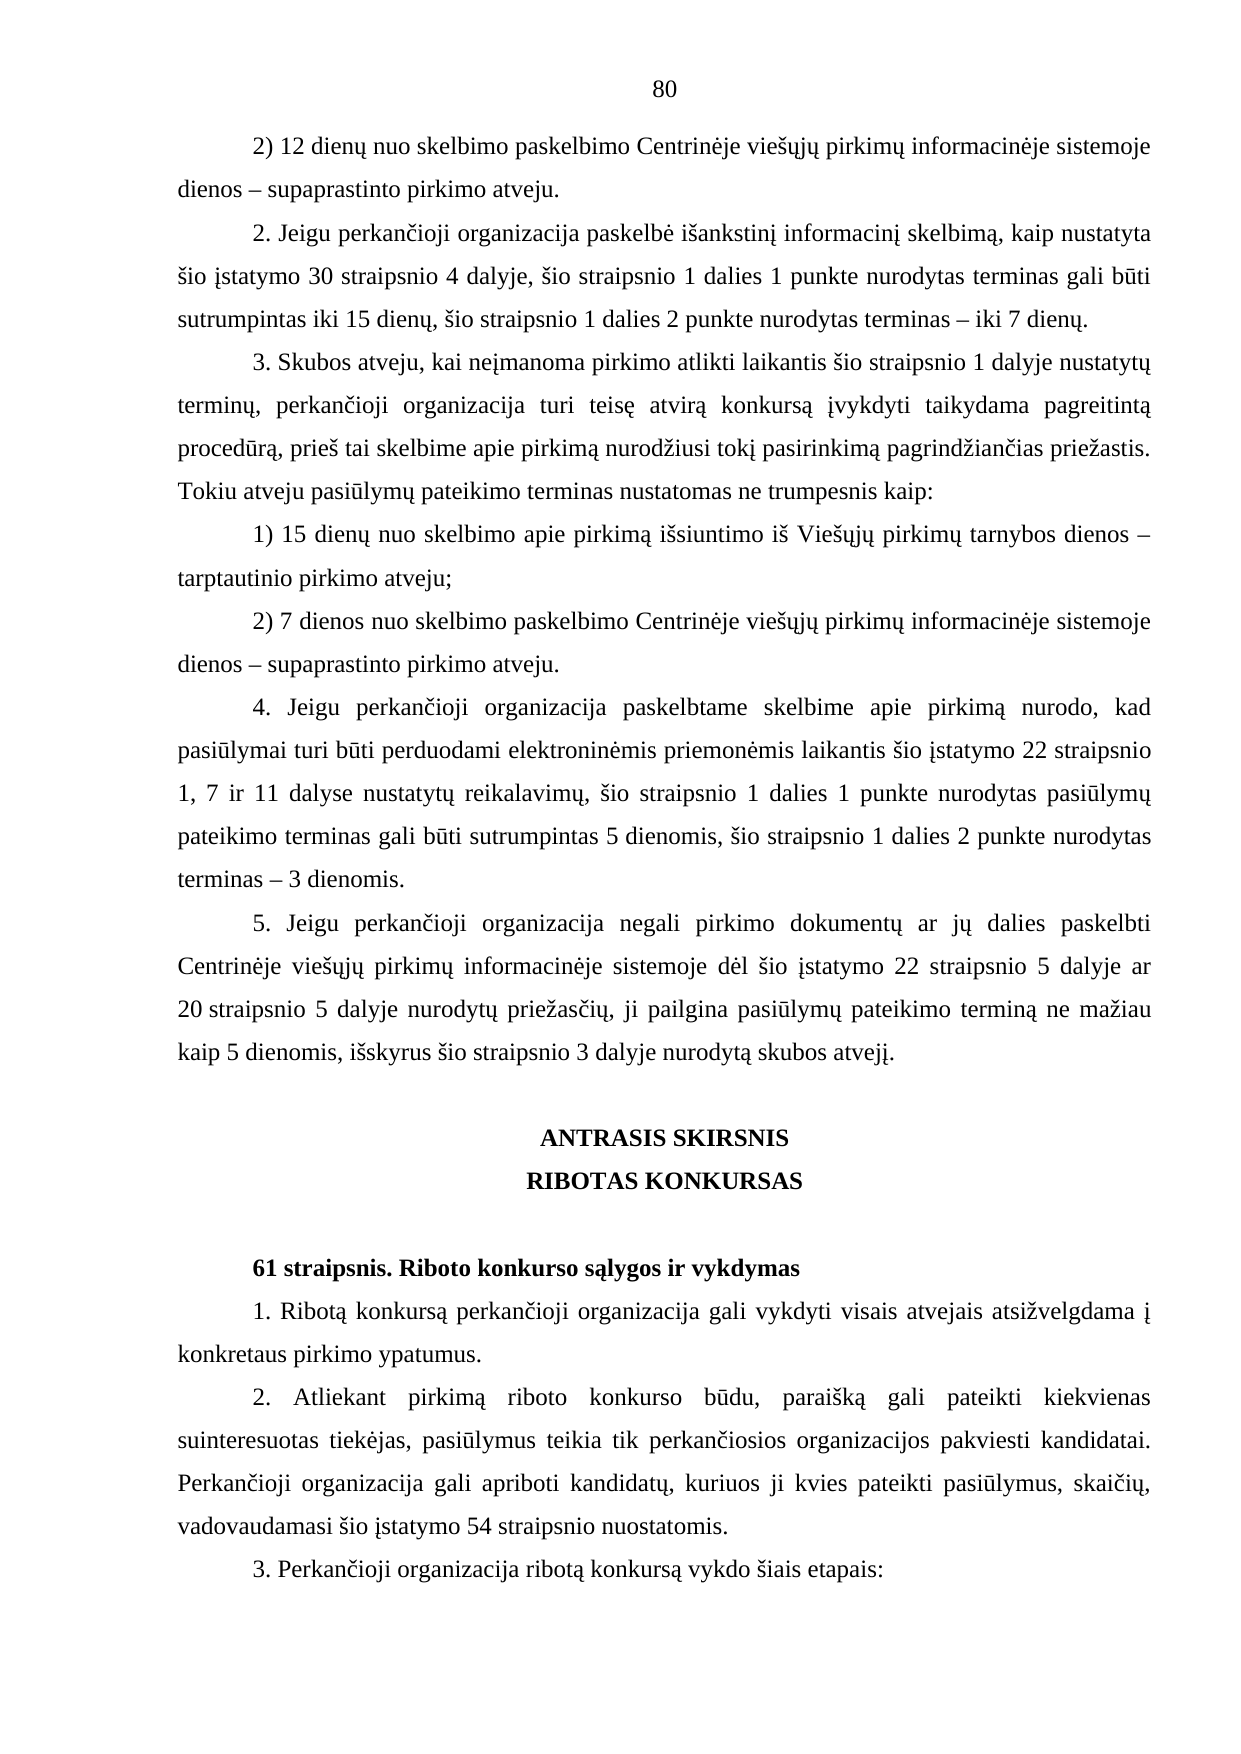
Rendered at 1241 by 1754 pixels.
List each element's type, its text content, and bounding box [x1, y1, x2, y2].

text 61 straipsnis. Riboto konkurso sąlygos ir vykdymas [177, 1253, 1152, 1281]
text 2) 12 dienų nuo skelbimo paskelbimo Centrinėje viešųjų pirkimų informacinėje sistemoje dienos – supaprastinto pirkimo atveju. [177, 131, 1152, 203]
text ANTRASIS SKIRSNIS [177, 1123, 1152, 1152]
text 1) 15 dienų nuo skelbimo apie pirkimą išsiuntimo iš Viešųjų pirkimų tarnybos dienos – tarptautinio pirkimo atveju; [177, 519, 1152, 591]
text 1. Ribotą konkursą perkančioji organizacija gali vykdyti visais atvejais atsižvelgdama į konkretaus pirkimo ypatumus. [177, 1296, 1152, 1368]
text 2. Jeigu perkančioji organizacija paskelbė išankstinį informacinį skelbimą, kaip nustatyta šio įstatymo 30 straipsnio 4 dalyje, šio straipsnio 1 dalies 1 punkte nurodytas terminas gali būti sutrumpintas iki 15 dienų, šio straipsnio 1 dalies 2 punkte nurodytas terminas – iki 7 dienų. [177, 218, 1152, 333]
text 3. Perkančioji organizacija ribotą konkursą vykdo šiais etapais: [177, 1554, 1152, 1583]
text 3. Skubos atveju, kai neįmanoma pirkimo atlikti laikantis šio straipsnio 1 dalyje nustatytų terminų, perkančioji organizacija turi teisę atvirą konkursą įvykdyti taikydama pagreitintą procedūrą, prieš tai skelbime apie pirkimą nurodžiusi tokį pasirinkimą pagrindžiančias priežastis. Tokiu atveju pasiūlymų pateikimo terminas nustatomas ne trumpesnis kaip: [177, 347, 1152, 505]
text 2) 7 dienos nuo skelbimo paskelbimo Centrinėje viešųjų pirkimų informacinėje sistemoje dienos – supaprastinto pirkimo atveju. [177, 606, 1152, 678]
text 4. Jeigu perkančioji organizacija paskelbtame skelbime apie pirkimą nurodo, kad pasiūlymai turi būti perduodami elektroninėmis priemonėmis laikantis šio įstatymo 22 straipsnio 1, 7 ir 11 dalyse nustatytų reikalavimų, šio straipsnio 1 dalies 1 punkte nurodytas pasiūlymų pateikimo terminas gali būti sutrumpintas 5 dienomis, šio straipsnio 1 dalies 2 punkte nurodytas terminas – 3 dienomis. [177, 692, 1152, 893]
text 2. Atliekant pirkimą riboto konkurso būdu, paraišką gali pateikti kiekvienas suinteresuotas tiekėjas, pasiūlymus teikia tik perkančiosios organizacijos pakviesti kandidatai. Perkančioji organizacija gali apriboti kandidatų, kuriuos ji kvies pateikti pasiūlymus, skaičių, vadovaudamasi šio įstatymo 54 straipsnio nuostatomis. [177, 1382, 1152, 1540]
text RIBOTAS KONKURSAS [177, 1166, 1152, 1195]
text 5. Jeigu perkančioji organizacija negali pirkimo dokumentų ar jų dalies paskelbti Centrinėje viešųjų pirkimų informacinėje sistemoje dėl šio įstatymo 22 straipsnio 5 dalyje ar 20 straipsnio 5 dalyje nurodytų priežasčių, ji pailgina pasiūlymų pateikimo terminą ne mažiau kaip 5 dienomis, išskyrus šio straipsnio 3 dalyje nurodytą skubos atvejį. [177, 908, 1152, 1066]
